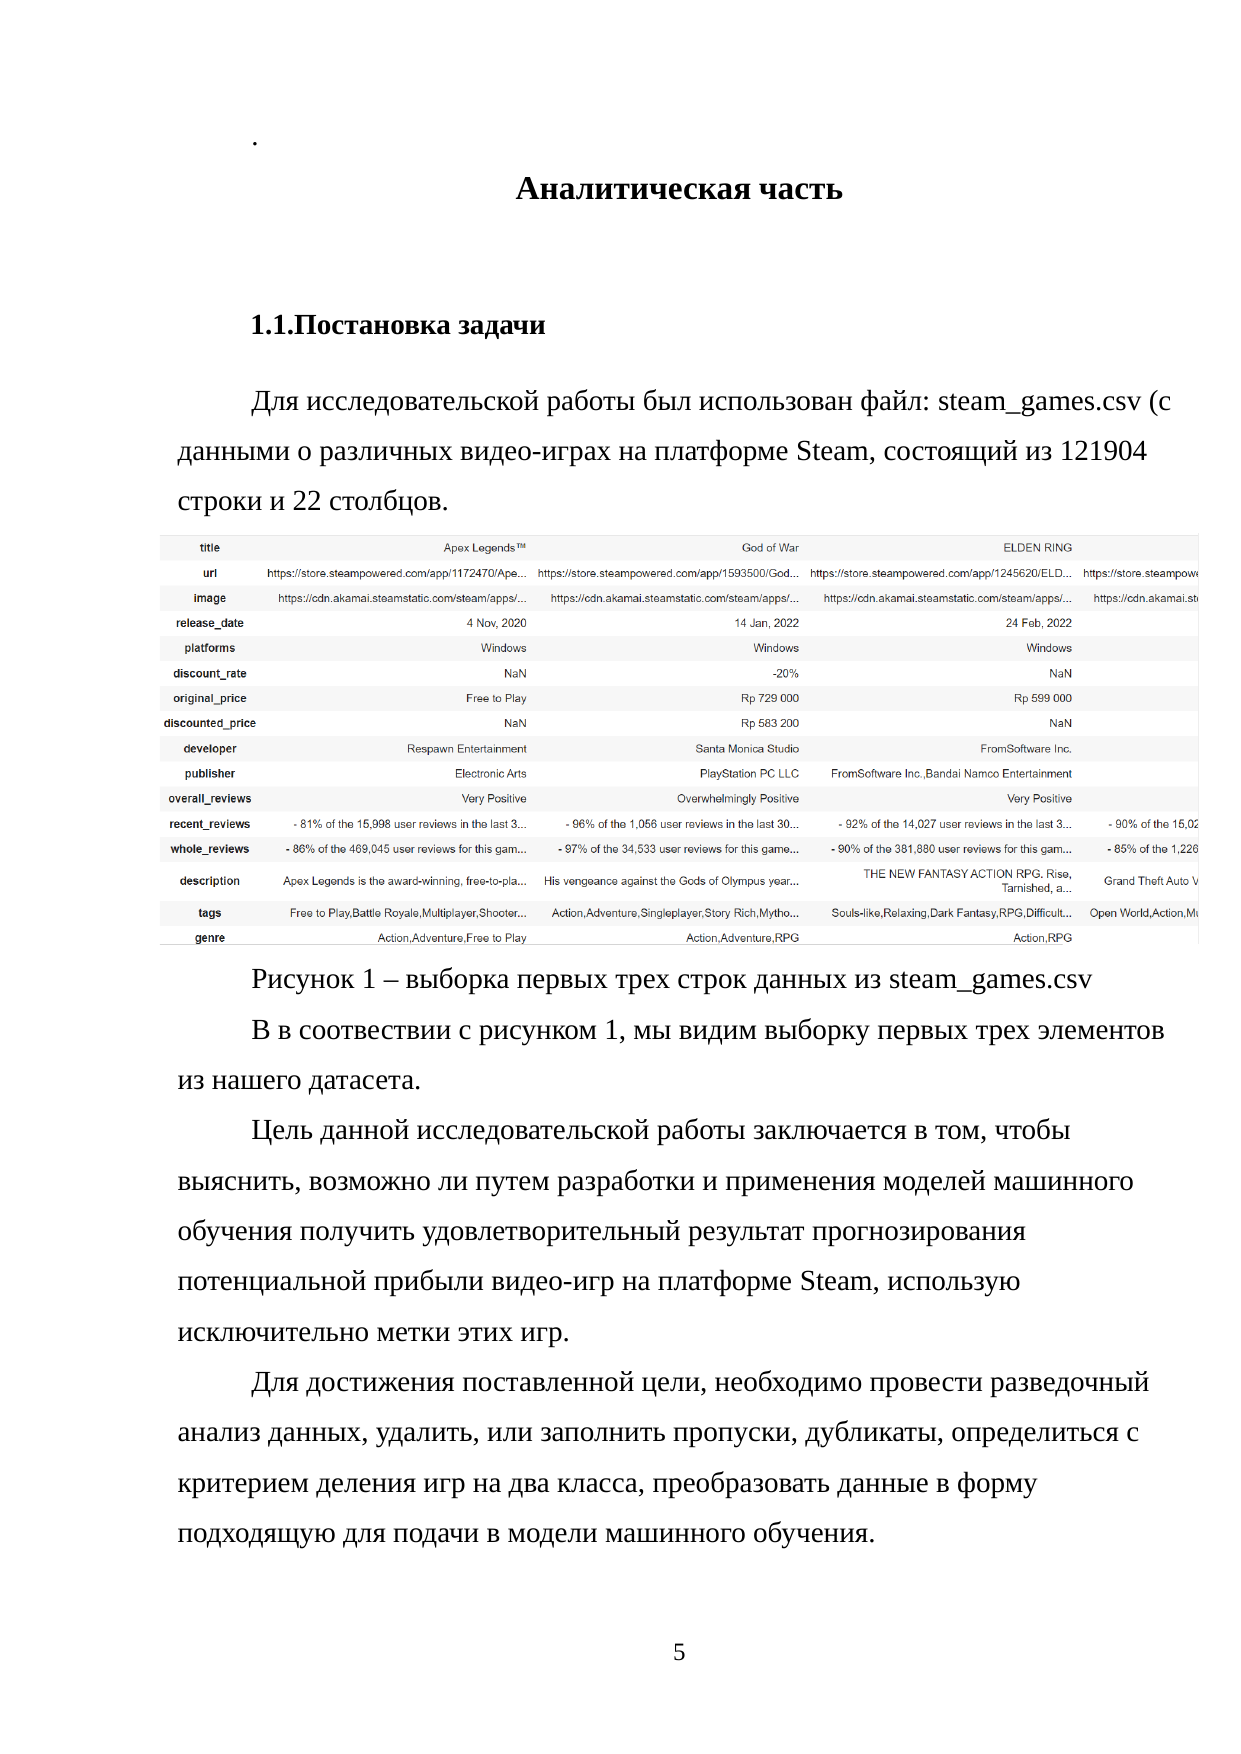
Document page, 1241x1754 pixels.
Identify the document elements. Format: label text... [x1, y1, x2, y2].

text Для исследовательской работы был использован файл: steam_games.csv (с данными о различных видео-играх на платформе Steam, состоящий из 121904 строки и 22 столбцов. [177, 383, 1181, 517]
subtitle 1.1.Постановка задачи [177, 307, 1181, 341]
text Рисунок 1 – выборка первых трех строк данных из steam_games.csv [177, 945, 1181, 995]
text Для достижения поставленной цели, необходимо провести разведочный анализ данных, удалить, или заполнить пропуски, дубликаты, определиться с критерием деления игр на два класса, преобразовать данные в форму подходящую для подачи в модели машинного обучения. [177, 1364, 1181, 1548]
text Аналитическая часть [177, 168, 1181, 207]
picture [159, 533, 1199, 945]
text Цель данной исследовательской работы заключается в том, чтобы выяснить, возможно ли путем разработки и применения моделей машинного обучения получить удовлетворительный результат прогнозирования потенциальной прибыли видео-игр на платформе Steam, использую исключительно метки этих игр. [177, 1112, 1181, 1347]
text В в соотвествии с рисунком 1, мы видим выборку первых трех элементов из нашего датасета. [177, 1012, 1181, 1096]
text . [177, 118, 1181, 152]
